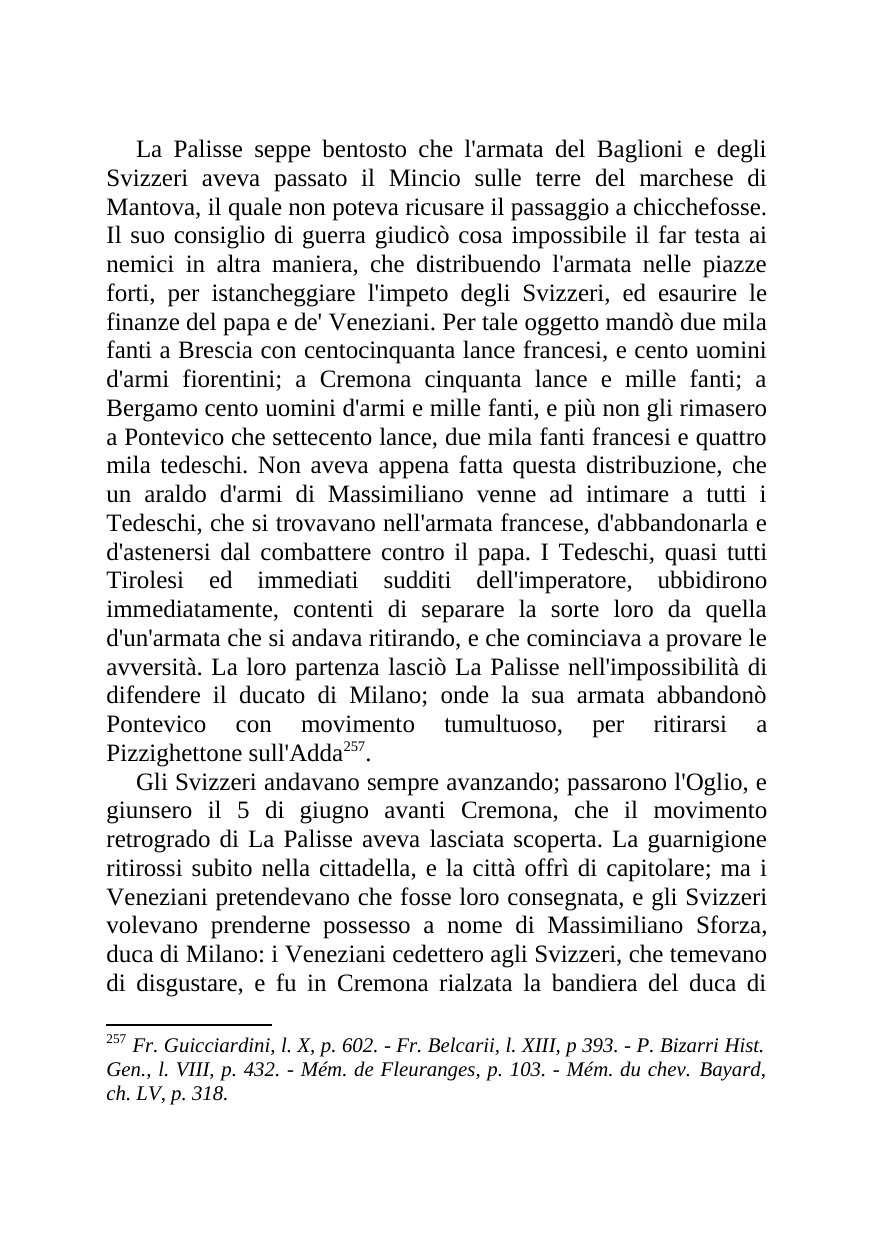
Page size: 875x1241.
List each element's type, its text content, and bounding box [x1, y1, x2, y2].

text Fr. Guicciardini, l. X, p. 602. - Fr. Belcarii, l. XIII, p 393. - P. Bizarri Hist. Gen., l. VIII, p. 432. - Mém. de Fleuranges, p. 103. - Mém. du chev. Bayard, ch. LV, p. 318. [106, 1031, 768, 1105]
text Gli Svizzeri andavano sempre avanzando; passarono l'Oglio, e giunsero il 5 di giugno avanti Cremona, che il movimento retrogrado di La Palisse aveva lasciata scoperta. La guarnigione ritirossi subito nella cittadella, e la città offrì di capitolare; ma i Veneziani pretendevano che fosse loro consegnata, e gli Svizzeri volevano prenderne possesso a nome di Massimiliano Sforza, duca di Milano: i Veneziani cedettero agli Svizzeri, che temevano di disgustare, e fu in Cremona rialzata la bandiera del duca di [106, 767, 768, 997]
text La Palisse seppe bentosto che l'armata del Baglioni e degli Svizzeri aveva passato il Mincio sulle terre del marchese di Mantova, il quale non poteva ricusare il passaggio a chicchefosse. Il suo consiglio di guerra giudicò cosa impossibile il far testa ai nemici in altra maniera, che distribuendo l'armata nelle piazze forti, per istancheggiare l'impeto degli Svizzeri, ed esaurire le finanze del papa e de' Veneziani. Per tale oggetto mandò due mila fanti a Brescia con centocinquanta lance francesi, e cento uomini d'armi fiorentini; a Cremona cinquanta lance e mille fanti; a Bergamo cento uomini d'armi e mille fanti, e più non gli rimasero a Pontevico che settecento lance, due mila fanti francesi e quattro mila tedeschi. Non aveva appena fatta questa distribuzione, che un araldo d'armi di Massimiliano venne ad intimare a tutti i Tedeschi, che si trovavano nell'armata francese, d'abbandonarla e d'astenersi dal combattere contro il papa. I Tedeschi, quasi tutti Tirolesi ed immediati sudditi dell'imperatore, ubbidirono immediatamente, contenti di separare la sorte loro da quella d'un'armata che si andava ritirando, e che cominciava a provare le avversità. La loro partenza lasciò La Palisse nell'impossibilità di difendere il ducato di Milano; onde la sua armata abbandonò Pontevico con movimento tumultuoso, per ritirarsi a Pizzighettone sull'Adda. [106, 134, 768, 767]
